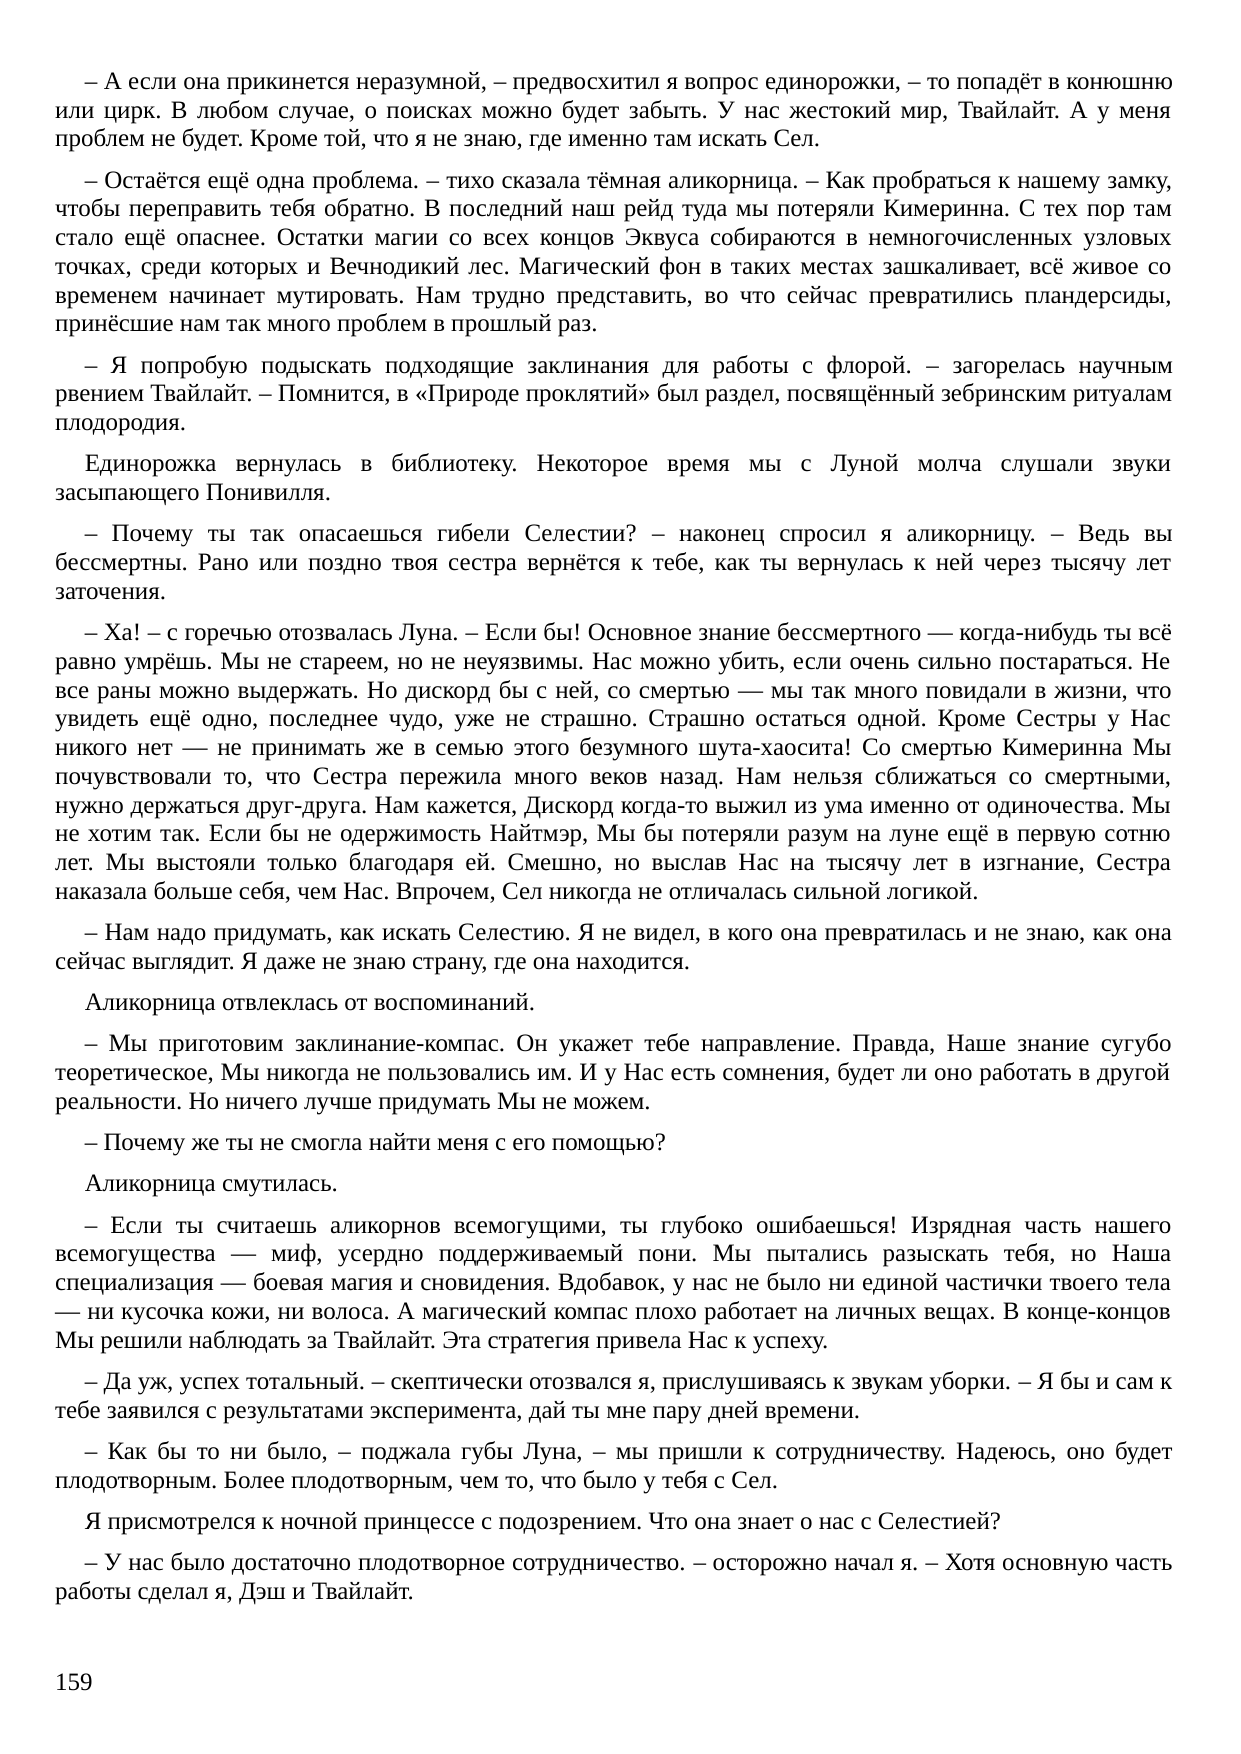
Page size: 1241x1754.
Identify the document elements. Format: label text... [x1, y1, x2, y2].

text Аликорница смутилась. [55, 1168, 1173, 1197]
text – Почему же ты не смогла найти меня с его помощью? [55, 1127, 1173, 1156]
text Единорожка вернулась в библиотеку. Некоторое время мы с Луной молча слушали звуки засыпающего Понивилля. [55, 448, 1173, 506]
text – Да уж, успех тотальный. – скептически отозвался я, прислушиваясь к звукам уборки. – Я бы и сам к тебе заявился с результатами эксперимента, дай ты мне пару дней времени. [55, 1366, 1173, 1423]
text Аликорница отвлеклась от воспоминаний. [55, 987, 1173, 1016]
text – Почему ты так опасаешься гибели Селестии? – наконец спросил я аликорницу. – Ведь вы бессмертны. Рано или поздно твоя сестра вернётся к тебе, как ты вернулась к ней через тысячу лет заточения. [55, 518, 1173, 605]
text – Если ты считаешь аликорнов всемогущими, ты глубоко ошибаешься! Изрядная часть нашего всемогущества — миф, усердно поддерживаемый пони. Мы пытались разыскать тебя, но Наша специализация — боевая магия и сновидения. Вдобавок, у нас не было ни единой частички твоего тела — ни кусочка кожи, ни волоса. А магический компас плохо работает на личных вещах. В конце-концов Мы решили наблюдать за Твайлайт. Эта стратегия привела Нас к успеху. [55, 1210, 1173, 1353]
text – Ха! – с горечью отозвалась Луна. – Если бы! Основное знание бессмертного — когда-нибудь ты всё равно умрёшь. Мы не стареем, но не неуязвимы. Нас можно убить, если очень сильно постараться. Не все раны можно выдержать. Но дискорд бы с ней, со смертью — мы так много повидали в жизни, что увидеть ещё одно, последнее чудо, уже не страшно. Страшно остаться одной. Кроме Сестры у Нас никого нет — не принимать же в семью этого безумного шута-хаосита! Со смертью Кимеринна Мы почувствовали то, что Сестра пережила много веков назад. Нам нельзя сближаться со смертными, нужно держаться друг-друга. Нам кажется, Дискорд когда-то выжил из ума именно от одиночества. Мы не хотим так. Если бы не одержимость Найтмэр, Мы бы потеряли разум на луне ещё в первую сотню лет. Мы выстояли только благодаря ей. Смешно, но выслав Нас на тысячу лет в изгнание, Сестра наказала больше себя, чем Нас. Впрочем, Сел никогда не отличалась сильной логикой. [55, 617, 1173, 905]
text Я присмотрелся к ночной принцессе с подозрением. Что она знает о нас с Селестией? [55, 1506, 1173, 1535]
text – У нас было достаточно плодотворное сотрудничество. – осторожно начал я. – Хотя основную часть работы сделал я, Дэш и Твайлайт. [55, 1547, 1173, 1605]
text – Мы приготовим заклинание-компас. Он укажет тебе направление. Правда, Наше знание сугубо теоретическое, Мы никогда не пользовались им. И у Нас есть сомнения, будет ли оно работать в другой реальности. Но ничего лучше придумать Мы не можем. [55, 1028, 1173, 1115]
text – А если она прикинется неразумной, – предвосхитил я вопрос единорожки, – то попадёт в конюшню или цирк. В любом случае, о поисках можно будет забыть. У нас жестокий мир, Твайлайт. А у меня проблем не будет. Кроме той, что я не знаю, где именно там искать Сел. [55, 66, 1173, 152]
text – Остаётся ещё одна проблема. – тихо сказала тёмная аликорница. – Как пробраться к нашему замку, чтобы переправить тебя обратно. В последний наш рейд туда мы потеряли Кимеринна. С тех пор там стало ещё опаснее. Остатки магии со всех концов Эквуса собираются в немногочисленных узловых точках, среди которых и Вечнодикий лес. Магический фон в таких местах зашкаливает, всё живое со временем начинает мутировать. Нам трудно представить, во что сейчас превратились пландерсиды, принёсшие нам так много проблем в прошлый раз. [55, 165, 1173, 337]
text – Как бы то ни было, – поджала губы Луна, – мы пришли к сотрудничеству. Надеюсь, оно будет плодотворным. Более плодотворным, чем то, что было у тебя с Сел. [55, 1436, 1173, 1493]
text – Я попробую подыскать подходящие заклинания для работы с флорой. – загорелась научным рвением Твайлайт. – Помнится, в «Природе проклятий» был раздел, посвящённый зебринским ритуалам плодородия. [55, 350, 1173, 436]
text – Нам надо придумать, как искать Селестию. Я не видел, в кого она превратилась и не знаю, как она сейчас выглядит. Я даже не знаю страну, где она находится. [55, 917, 1173, 975]
